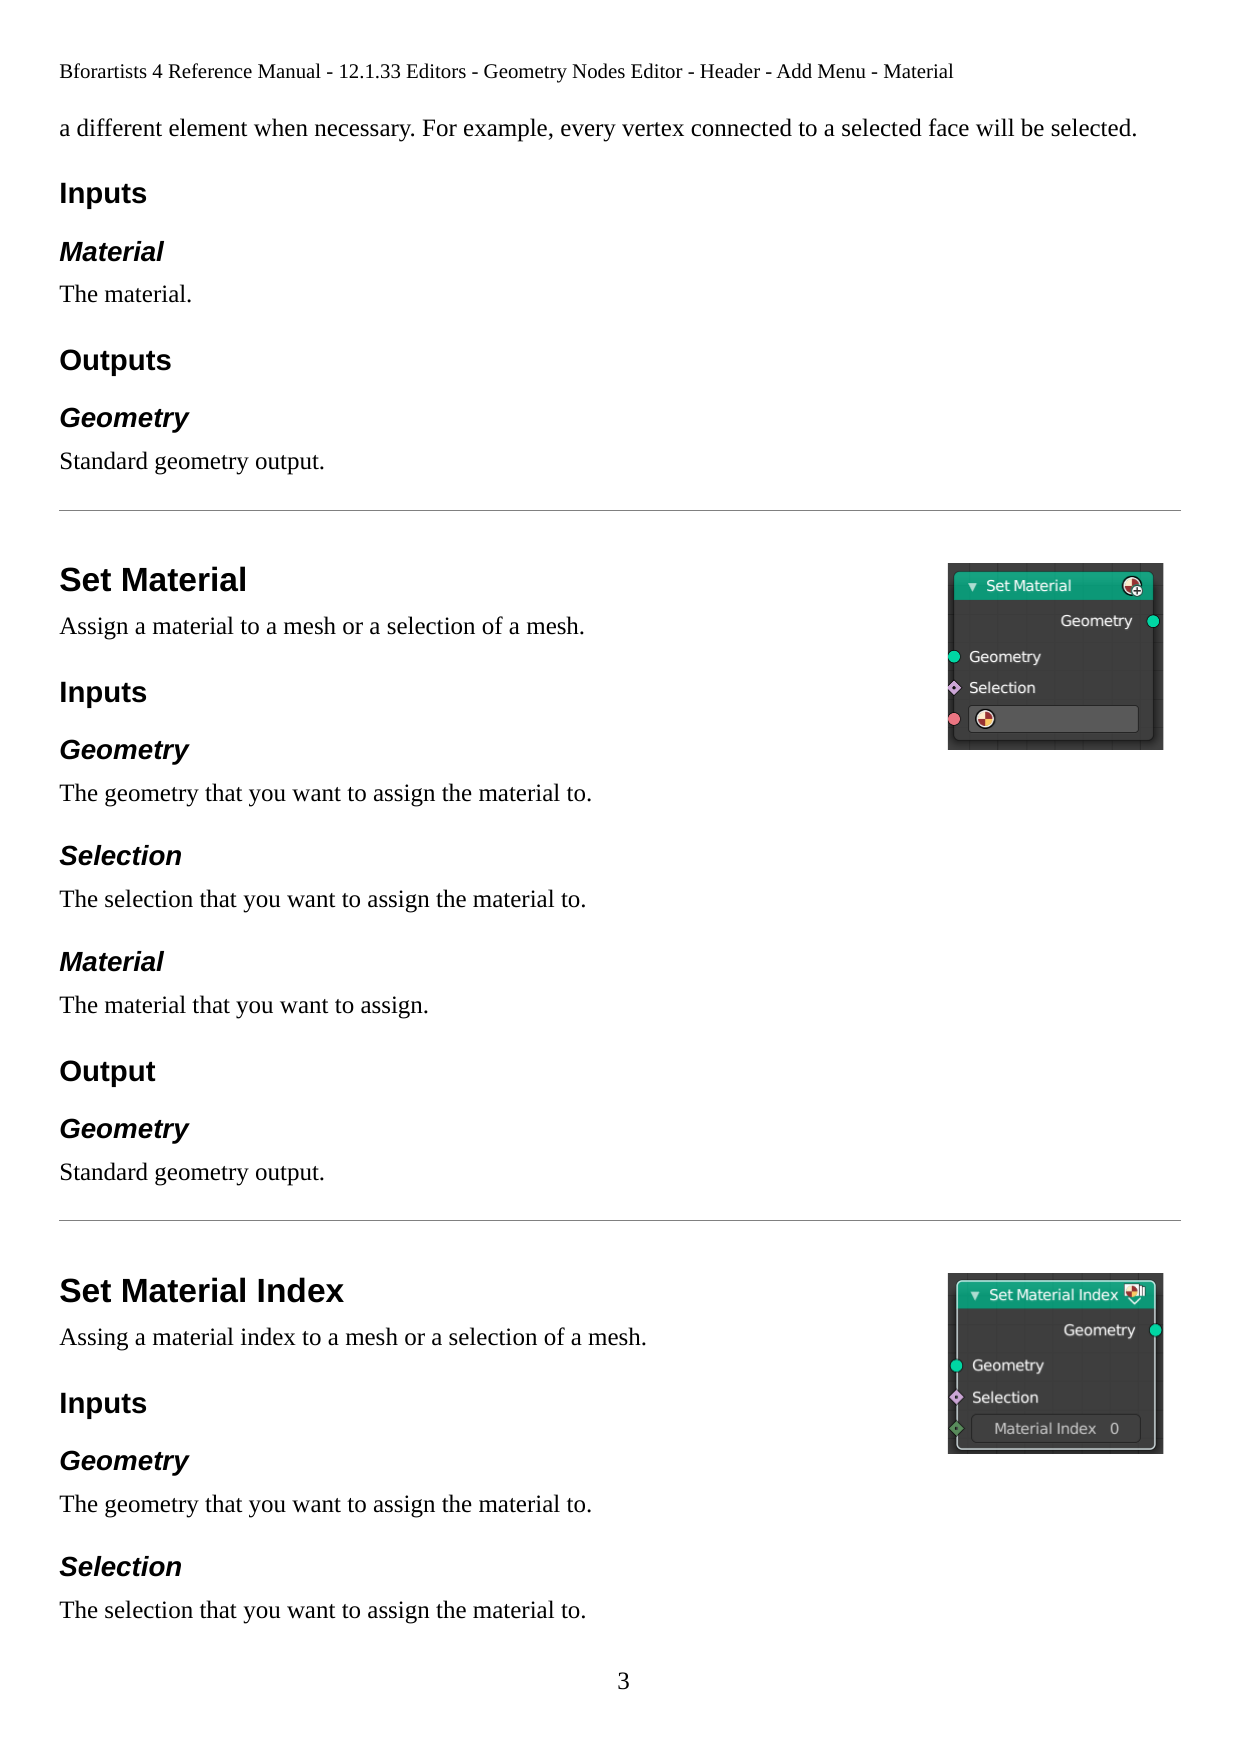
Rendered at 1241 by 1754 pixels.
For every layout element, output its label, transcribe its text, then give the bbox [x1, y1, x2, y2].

text The selection that you want to assign the material to. [59, 1595, 1181, 1623]
subtitle Geometry [59, 402, 1181, 434]
text The material. [59, 279, 1181, 308]
subtitle Set Material [59, 560, 1181, 599]
subtitle Selection [59, 840, 1181, 872]
text The selection that you want to assign the material to. [59, 884, 1181, 913]
subtitle Material [59, 946, 1181, 977]
subtitle [1164, 1386, 1181, 1419]
picture [947, 563, 1164, 750]
subtitle Selection [59, 1550, 1181, 1582]
subtitle Geometry [59, 734, 1181, 766]
subtitle Output [59, 1054, 1181, 1087]
subtitle Inputs [59, 1386, 947, 1419]
subtitle Set Material Index [59, 1271, 1181, 1309]
text Assing a material index to a mesh or a selection of a mesh. [59, 1322, 947, 1351]
text The material that you want to assign. [59, 990, 1181, 1019]
subtitle Geometry [59, 1112, 1181, 1144]
text Assign a material to a mesh or a selection of a mesh. [59, 611, 947, 640]
picture [947, 1273, 1164, 1454]
text Standard geometry output. [59, 1157, 1181, 1186]
text a different element when necessary. For example, every vertex connected to a selected face will be selected. [59, 113, 1181, 141]
text Standard geometry output. [59, 446, 1181, 475]
subtitle Outputs [59, 343, 1181, 377]
subtitle Material [59, 235, 1181, 267]
text The geometry that you want to assign the material to. [59, 1489, 1181, 1517]
subtitle [1164, 675, 1181, 709]
subtitle Geometry [59, 1444, 1181, 1476]
text The geometry that you want to assign the material to. [59, 778, 1181, 807]
subtitle Inputs [59, 176, 1181, 210]
subtitle Inputs [59, 675, 947, 709]
